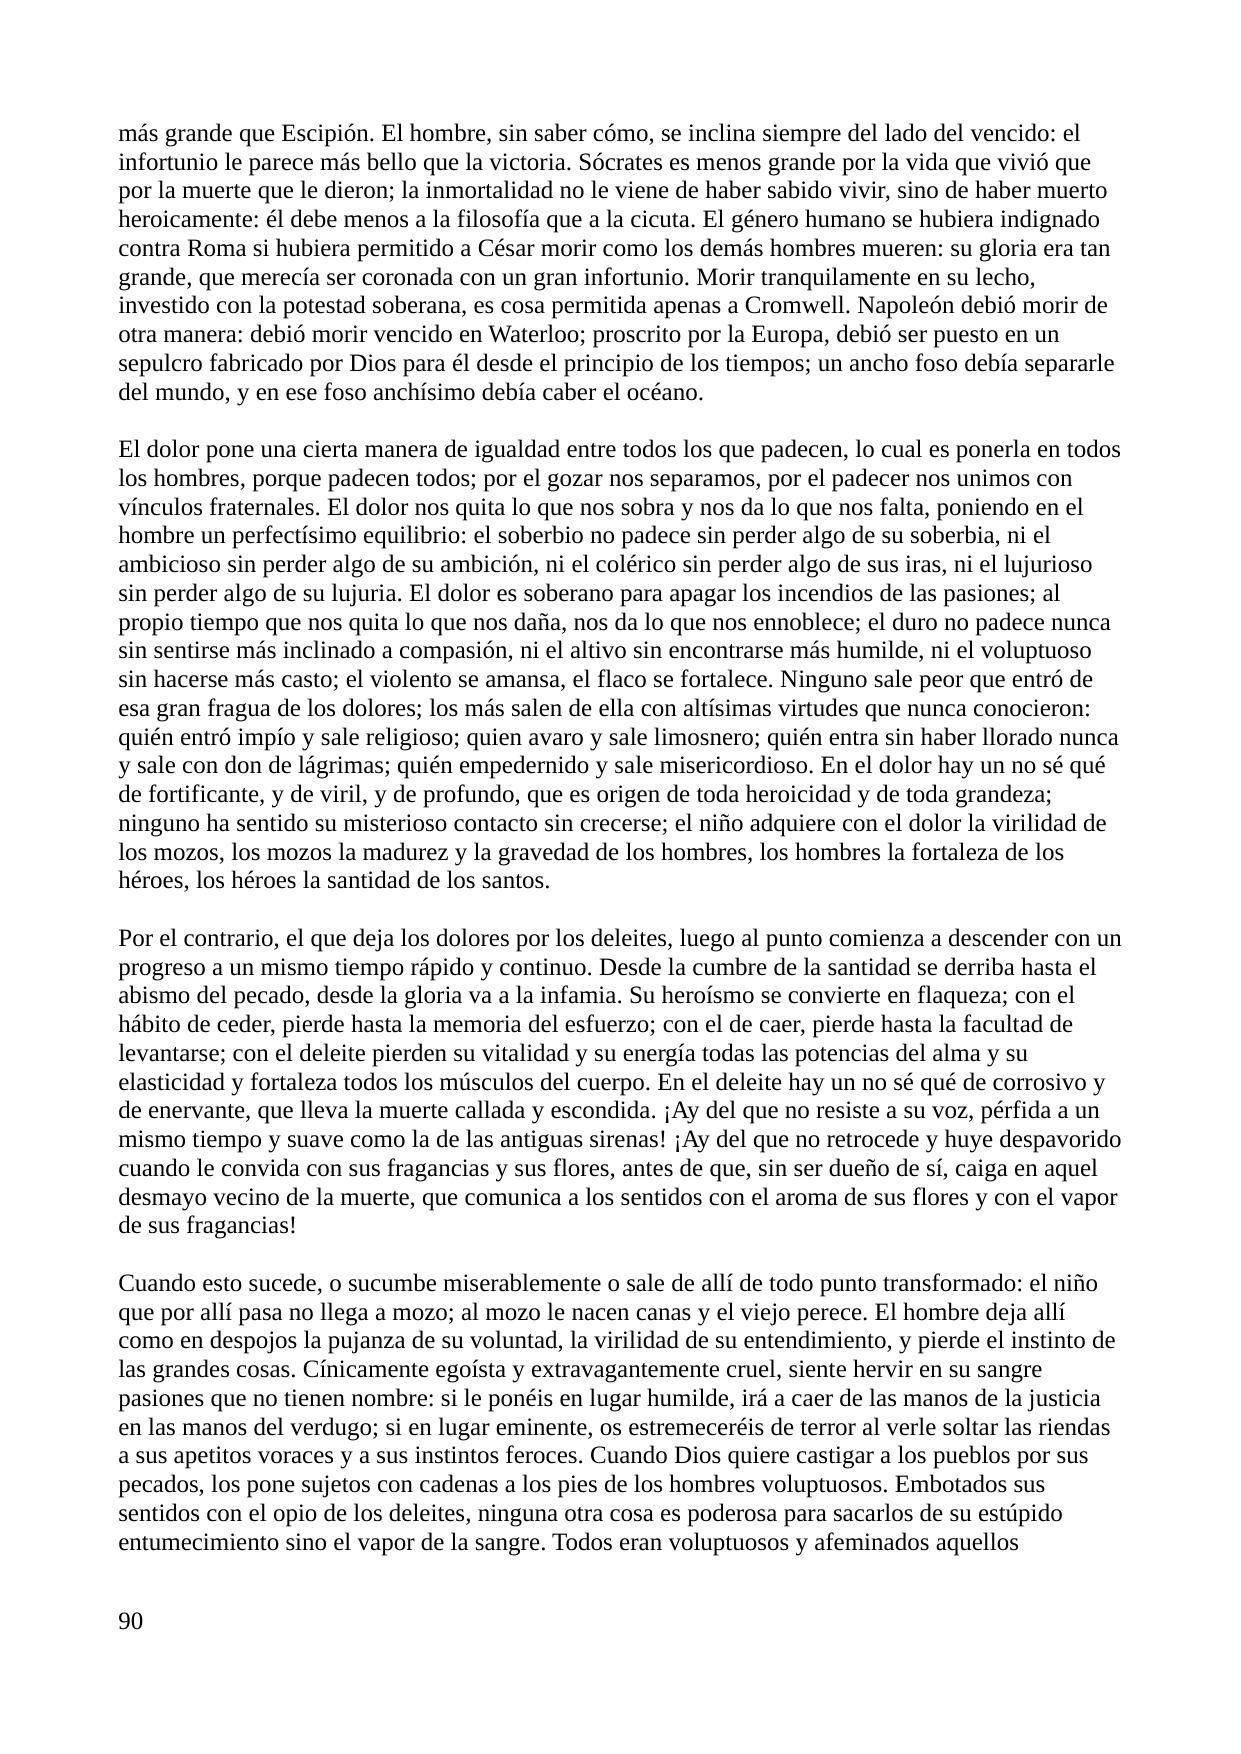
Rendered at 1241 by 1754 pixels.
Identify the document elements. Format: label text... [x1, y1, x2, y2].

text más grande que Escipión. El hombre, sin saber cómo, se inclina siempre del lado del vencido: el infortunio le parece más bello que la victoria. Sócrates es menos grande por la vida que vivió que por la muerte que le dieron; la inmortalidad no le viene de haber sabido vivir, sino de haber muerto heroicamente: él debe menos a la filosofía que a la cicuta. El género humano se hubiera indignado contra Roma si hubiera permitido a César morir como los demás hombres mueren: su gloria era tan grande, que merecía ser coronada con un gran infortunio. Morir tranquilamente en su lecho, investido con la potestad soberana, es cosa permitida apenas a Cromwell. Napoleón debió morir de otra manera: debió morir vencido en Waterloo; proscrito por la Europa, debió ser puesto en un sepulcro fabricado por Dios para él desde el principio de los tiempos; un ancho foso debía separarle del mundo, y en ese foso anchísimo debía caber el océano. [118, 118, 1122, 406]
text El dolor pone una cierta manera de igualdad entre todos los que padecen, lo cual es ponerla en todos los hombres, porque padecen todos; por el gozar nos separamos, por el padecer nos unimos con vínculos fraternales. El dolor nos quita lo que nos sobra y nos da lo que nos falta, poniendo en el hombre un perfectísimo equilibrio: el soberbio no padece sin perder algo de su soberbia, ni el ambicioso sin perder algo de su ambición, ni el colérico sin perder algo de sus iras, ni el lujurioso sin perder algo de su lujuria. El dolor es soberano para apagar los incendios de las pasiones; al propio tiempo que nos quita lo que nos daña, nos da lo que nos ennoblece; el duro no padece nunca sin sentirse más inclinado a compasión, ni el altivo sin encontrarse más humilde, ni el voluptuoso sin hacerse más casto; el violento se amansa, el flaco se fortalece. Ninguno sale peor que entró de esa gran fragua de los dolores; los más salen de ella con altísimas virtudes que nunca conocieron: quién entró impío y sale religioso; quien avaro y sale limosnero; quién entra sin haber llorado nunca y sale con don de lágrimas; quién empedernido y sale misericordioso. En el dolor hay un no sé qué de fortificante, y de viril, y de profundo, que es origen de toda heroicidad y de toda grandeza; ninguno ha sentido su misterioso contacto sin crecerse; el niño adquiere con el dolor la virilidad de los mozos, los mozos la madurez y la gravedad de los hombres, los hombres la fortaleza de los héroes, los héroes la santidad de los santos. [118, 434, 1122, 894]
text Por el contrario, el que deja los dolores por los deleites, luego al punto comienza a descender con un progreso a un mismo tiempo rápido y continuo. Desde la cumbre de la santidad se derriba hasta el abismo del pecado, desde la gloria va a la infamia. Su heroísmo se convierte en flaqueza; con el hábito de ceder, pierde hasta la memoria del esfuerzo; con el de caer, pierde hasta la facultad de levantarse; con el deleite pierden su vitalidad y su energía todas las potencias del alma y su elasticidad y fortaleza todos los músculos del cuerpo. En el deleite hay un no sé qué de corrosivo y de enervante, que lleva la muerte callada y escondida. ¡Ay del que no resiste a su voz, pérfida a un mismo tiempo y suave como la de las antiguas sirenas! ¡Ay del que no retrocede y huye despavorido cuando le convida con sus fragancias y sus flores, antes de que, sin ser dueño de sí, caiga en aquel desmayo vecino de la muerte, que comunica a los sentidos con el aroma de sus flores y con el vapor de sus fragancias! [118, 923, 1122, 1239]
text Cuando esto sucede, o sucumbe miserablemente o sale de allí de todo punto transformado: el niño que por allí pasa no llega a mozo; al mozo le nacen canas y el viejo perece. El hombre deja allí como en despojos la pujanza de su voluntad, la virilidad de su entendimiento, y pierde el instinto de las grandes cosas. Cínicamente egoísta y extravagantemente cruel, siente hervir en su sangre pasiones que no tienen nombre: si le ponéis en lugar humilde, irá a caer de las manos de la justicia en las manos del verdugo; si en lugar eminente, os estremeceréis de terror al verle soltar las riendas a sus apetitos voraces y a sus instintos feroces. Cuando Dios quiere castigar a los pueblos por sus pecados, los pone sujetos con cadenas a los pies de los hombres voluptuosos. Embotados sus sentidos con el opio de los deleites, ninguna otra cosa es poderosa para sacarlos de su estúpido entumecimiento sino el vapor de la sangre. Todos eran voluptuosos y afeminados aquellos [118, 1268, 1122, 1556]
